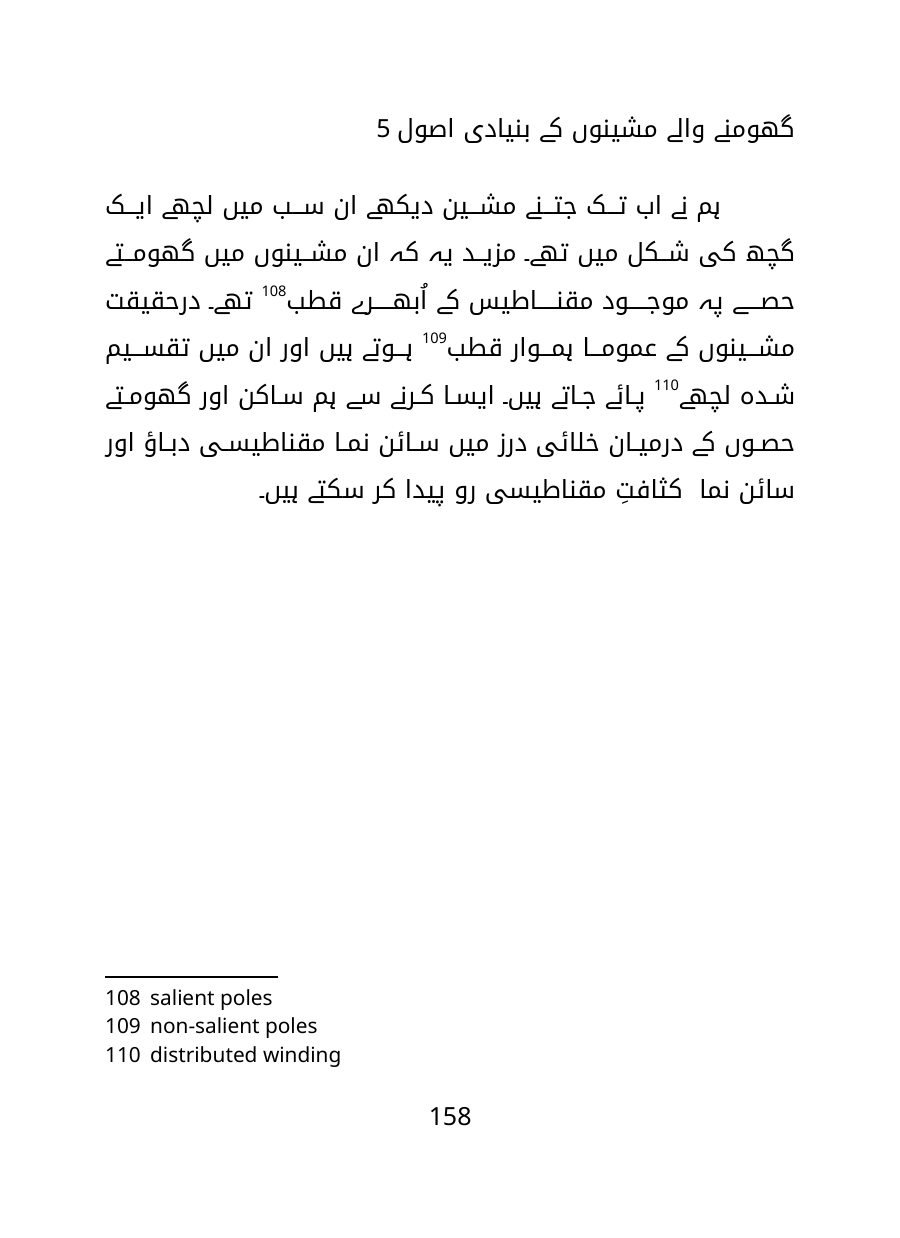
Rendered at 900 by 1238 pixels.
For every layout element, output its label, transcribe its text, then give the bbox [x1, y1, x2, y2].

text salient poles [105, 983, 795, 1012]
text non-salient poles [105, 1012, 795, 1040]
text ہم نے اب تک جتنے مشین دیکھے ان سب میں لچھے ایک گچھ کی شکل میں تھے۔ مزید یہ کہ ان مشینوں میں گھومتے حصے پہ موجود مقناطیس کے اُبھرے قطب تھے۔ درحقیقت مشینوں کے عموما ہموار قطب ہوتے ہیں اور ان میں تقسیم شدہ لچھے پائے جاتے ہیں۔ ایسا کرنے سے ہم ساکن اور گھومتے حصوں کے درمیان خلائی درز میں سائن نما مقناطیسی دباؤ اور سائن نما کثافتِ مقناطیسی رو پیدا کر سکتے ہیں۔ [105, 182, 795, 514]
text distributed winding [105, 1040, 795, 1068]
